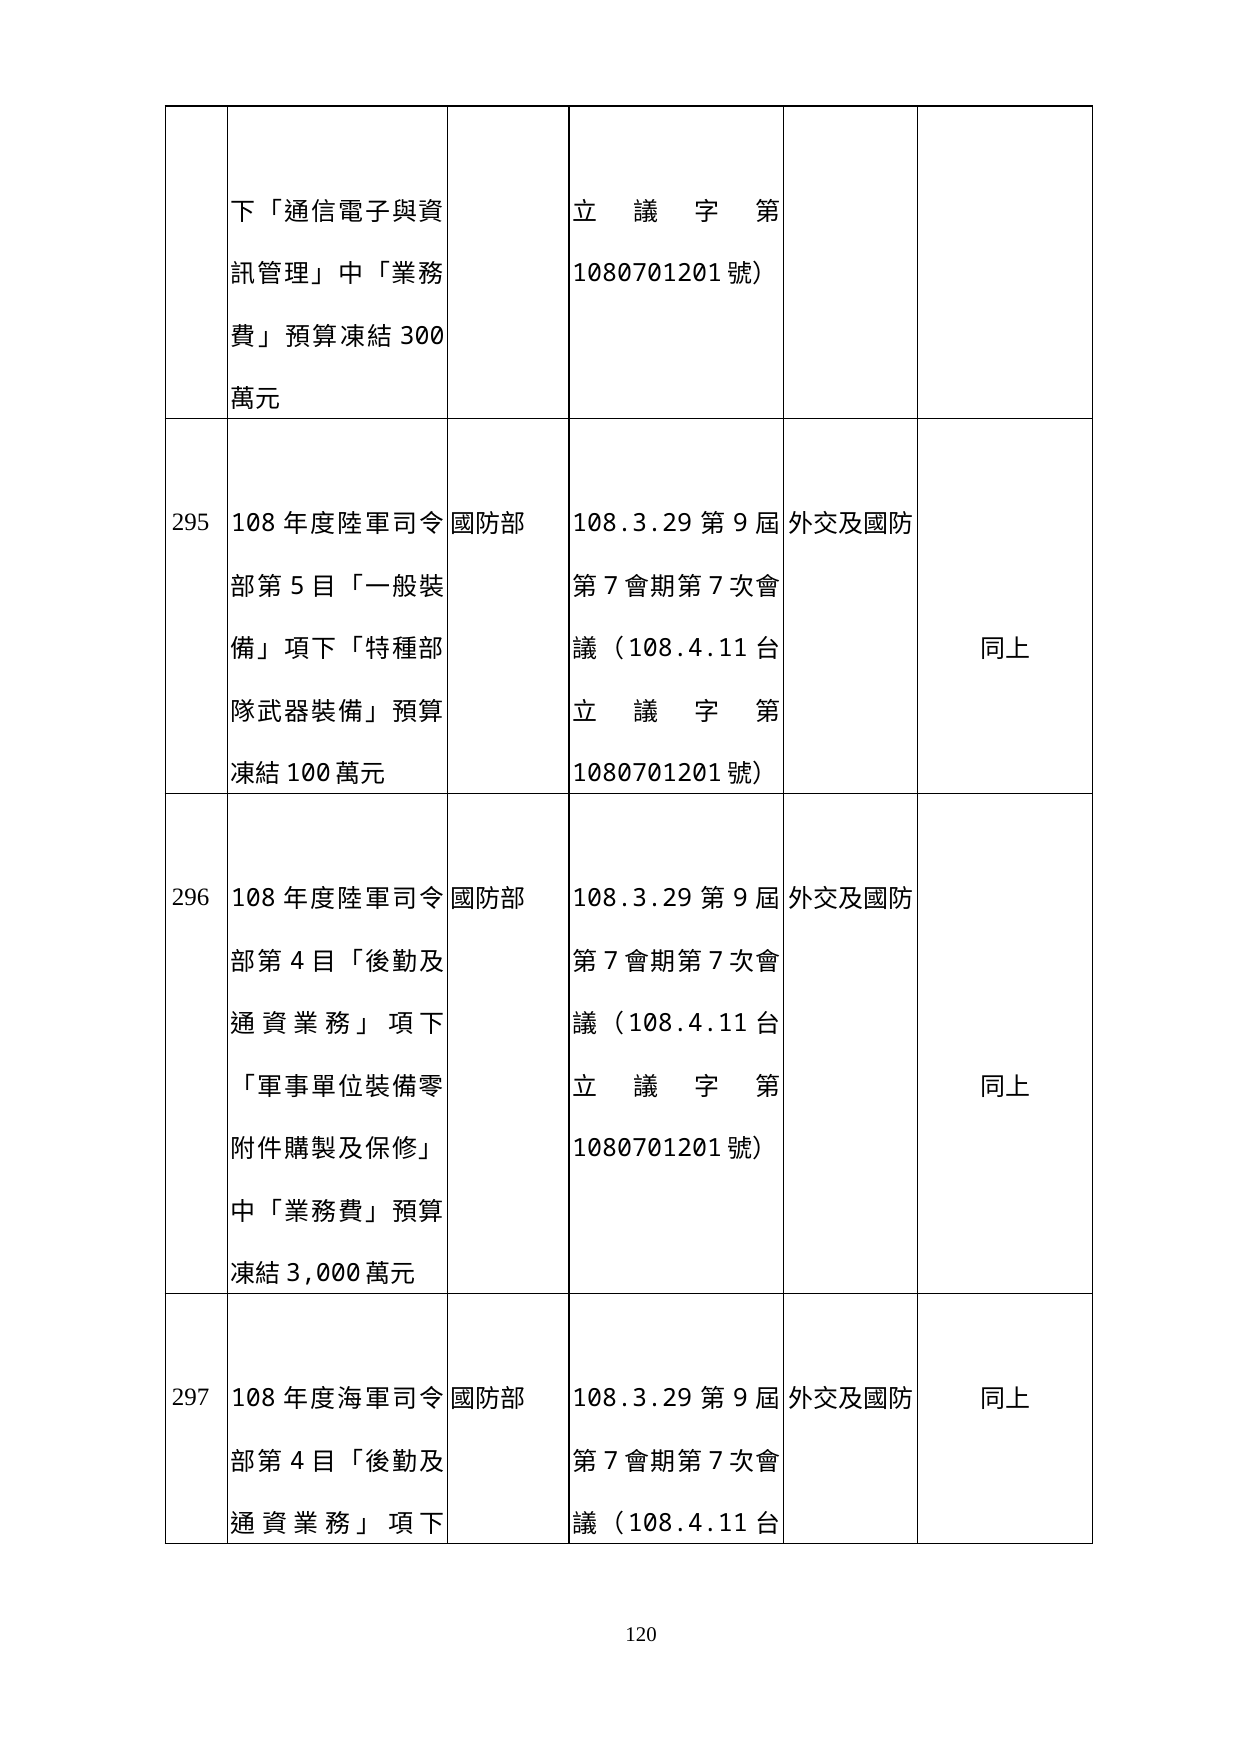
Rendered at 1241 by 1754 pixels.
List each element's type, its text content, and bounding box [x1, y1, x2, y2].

table_cell 同上 [918, 1294, 1092, 1543]
table_cell 外交及國防 [784, 1294, 917, 1543]
table_cell [918, 107, 1092, 418]
table_cell 同上 [918, 419, 1092, 793]
table_cell 108年度海軍司令部第4目「後勤及通資業務」項下 [228, 1294, 447, 1543]
table_cell 立議字第1080701201號） [570, 107, 783, 418]
table_cell [166, 1294, 227, 1543]
table_cell [448, 107, 568, 418]
table_cell 國防部 [448, 794, 568, 1293]
table_cell 108.3.29第9屆第7會期第7次會議（108.4.11台立議字第1080701201號） [570, 419, 783, 793]
table_cell 下「通信電子與資訊管理」中「業務費」預算凍結300萬元 [228, 107, 447, 418]
table_cell 外交及國防 [784, 419, 917, 793]
table_cell 同上 [918, 794, 1092, 1293]
table_cell [784, 107, 917, 418]
table_cell [166, 107, 227, 418]
table_cell 外交及國防 [784, 794, 917, 1293]
table_cell 108年度陸軍司令部第5目「一般裝備」項下「特種部隊武器裝備」預算凍結100萬元 [228, 419, 447, 793]
table_cell 國防部 [448, 1294, 568, 1543]
table_cell 108.3.29第9屆第7會期第7次會議（108.4.11台立議字第1080701201號） [570, 794, 783, 1293]
table_cell [166, 794, 227, 1293]
table_cell [166, 419, 227, 793]
table_cell 108.3.29第9屆第7會期第7次會議（108.4.11台 [570, 1294, 783, 1543]
table_cell 108年度陸軍司令部第4目「後勤及通資業務」項下「軍事單位裝備零附件購製及保修」中「業務費」預算凍結3,000萬元 [228, 794, 447, 1293]
table_cell 國防部 [448, 419, 568, 793]
